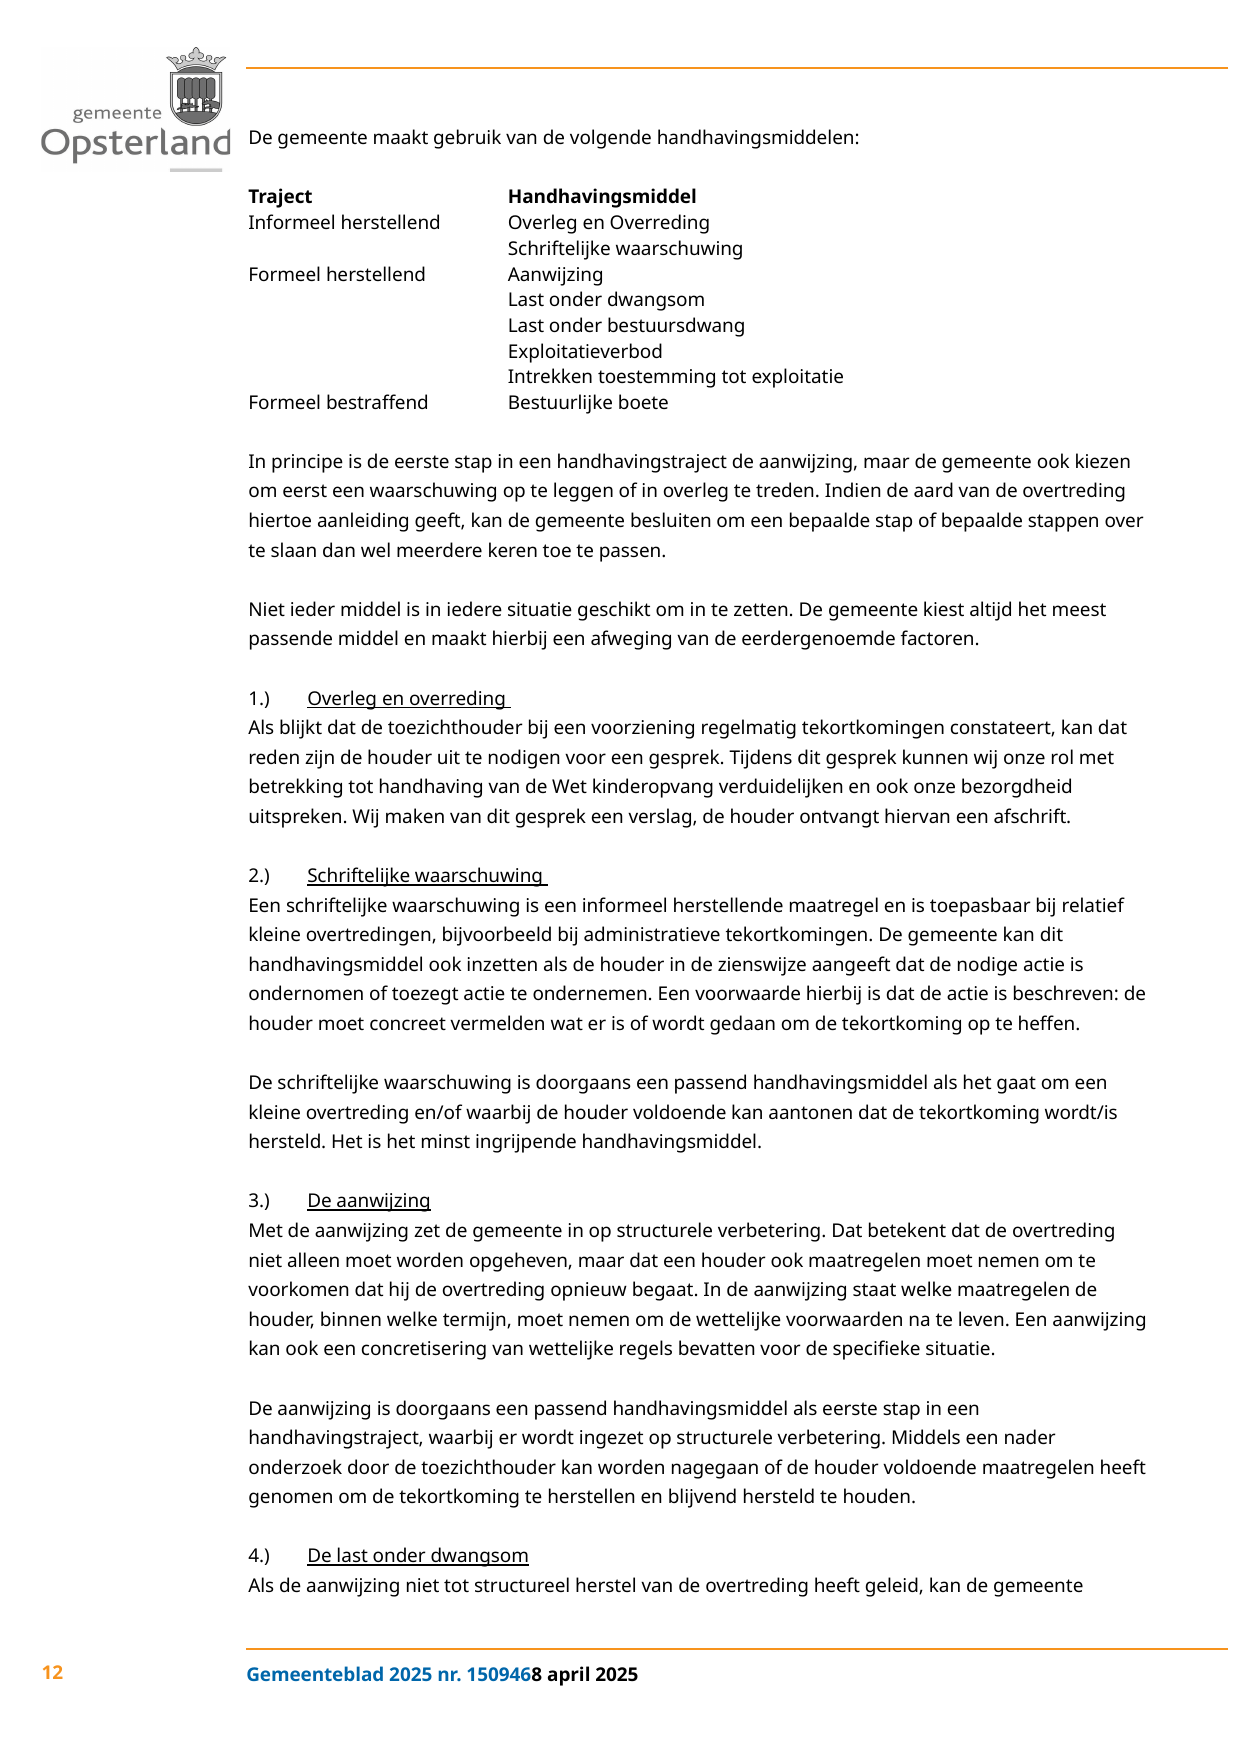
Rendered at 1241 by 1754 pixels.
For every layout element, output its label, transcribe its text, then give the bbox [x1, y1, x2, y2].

list De last onder dwangsom [248, 1543, 1152, 1568]
table_cell Intrekken toestemming tot exploitatie [508, 364, 1152, 389]
table_cell Exploitatieverbod [508, 338, 1152, 364]
table_header Traject [248, 184, 508, 209]
table_cell Bestuurlijke boete [508, 390, 1152, 415]
table_cell Schriftelijke waarschuwing [508, 235, 1152, 261]
list Overleg en overreding [248, 685, 1152, 710]
text Niet ieder middel is in iedere situatie geschikt om in te zetten. De gemeente kiest altijd het meest passende middel en maakt hierbij een afweging van de eerdergenoemde factoren. [248, 596, 1152, 651]
table_cell Formeel bestraffend [248, 390, 508, 415]
text In principe is de eerste stap in een handhavingstraject de aanwijzing, maar de gemeente ook kiezen om eerst een waarschuwing op te leggen of in overleg te treden. Indien de aard van de overtreding hiertoe aanleiding geeft, kan de gemeente besluiten om een bepaalde stap of bepaalde stappen over te slaan dan wel meerdere keren toe te passen. [248, 448, 1152, 562]
text De aanwijzing is doorgaans een passend handhavingsmiddel als eerste stap in een handhavingstraject, waarbij er wordt ingezet op structurele verbetering. Middels een nader onderzoek door de toezichthouder kan worden nagegaan of de houder voldoende maatregelen heeft genomen om de tekortkoming te herstellen en blijvend hersteld te houden. [248, 1395, 1152, 1509]
table_cell Formeel herstellend [248, 261, 508, 389]
text Een schriftelijke waarschuwing is een informeel herstellende maatregel en is toepasbaar bij relatief kleine overtredingen, bijvoorbeeld bij administratieve tekortkomingen. De gemeente kan dit handhavingsmiddel ook inzetten als de houder in de zienswijze aangeeft dat de nodige actie is ondernomen of toezegt actie te ondernemen. Een voorwaarde hierbij is dat de actie is beschreven: de houder moet concreet vermelden wat er is of wordt gedaan om de tekortkoming op te heffen. [248, 892, 1152, 1036]
table_header Handhavingsmiddel [508, 184, 1152, 209]
table_cell Last onder dwangsom [508, 287, 1152, 312]
picture [41, 47, 231, 172]
text De schriftelijke waarschuwing is doorgaans een passend handhavingsmiddel als het gaat om een kleine overtreding en/of waarbij de houder voldoende kan aantonen dat de tekortkoming wordt/is hersteld. Het is het minst ingrijpende handhavingsmiddel. [248, 1069, 1152, 1154]
text De gemeente maakt gebruik van de volgende handhavingsmiddelen: [248, 124, 1152, 150]
table_cell Informeel herstellend [248, 209, 508, 235]
text Met de aanwijzing zet de gemeente in op structurele verbetering. Dat betekent dat de overtreding niet alleen moet worden opgeheven, maar dat een houder ook maatregelen moet nemen om te voorkomen dat hij de overtreding opnieuw begaat. In de aanwijzing staat welke maatregelen de houder, binnen welke termijn, moet nemen om de wettelijke voorwaarden na te leven. Een aanwijzing kan ook een concretisering van wettelijke regels bevatten voor de specifieke situatie. [248, 1217, 1152, 1361]
table_cell Overleg en Overreding [508, 209, 1152, 235]
table_cell [248, 235, 508, 261]
table_cell Aanwijzing [508, 261, 1152, 287]
list Schriftelijke waarschuwing [248, 862, 1152, 888]
list De aanwijzing [248, 1188, 1152, 1213]
table_cell Last onder bestuursdwang [508, 312, 1152, 338]
text Als blijkt dat de toezichthouder bij een voorziening regelmatig tekortkomingen constateert, kan dat reden zijn de houder uit te nodigen voor een gesprek. Tijdens dit gesprek kunnen wij onze rol met betrekking tot handhaving van de Wet kinderopvang verduidelijken en ook onze bezorgdheid uitspreken. Wij maken van dit gesprek een verslag, de houder ontvangt hiervan een afschrift. [248, 714, 1152, 829]
text Als de aanwijzing niet tot structureel herstel van de overtreding heeft geleid, kan de gemeente [248, 1572, 1152, 1598]
